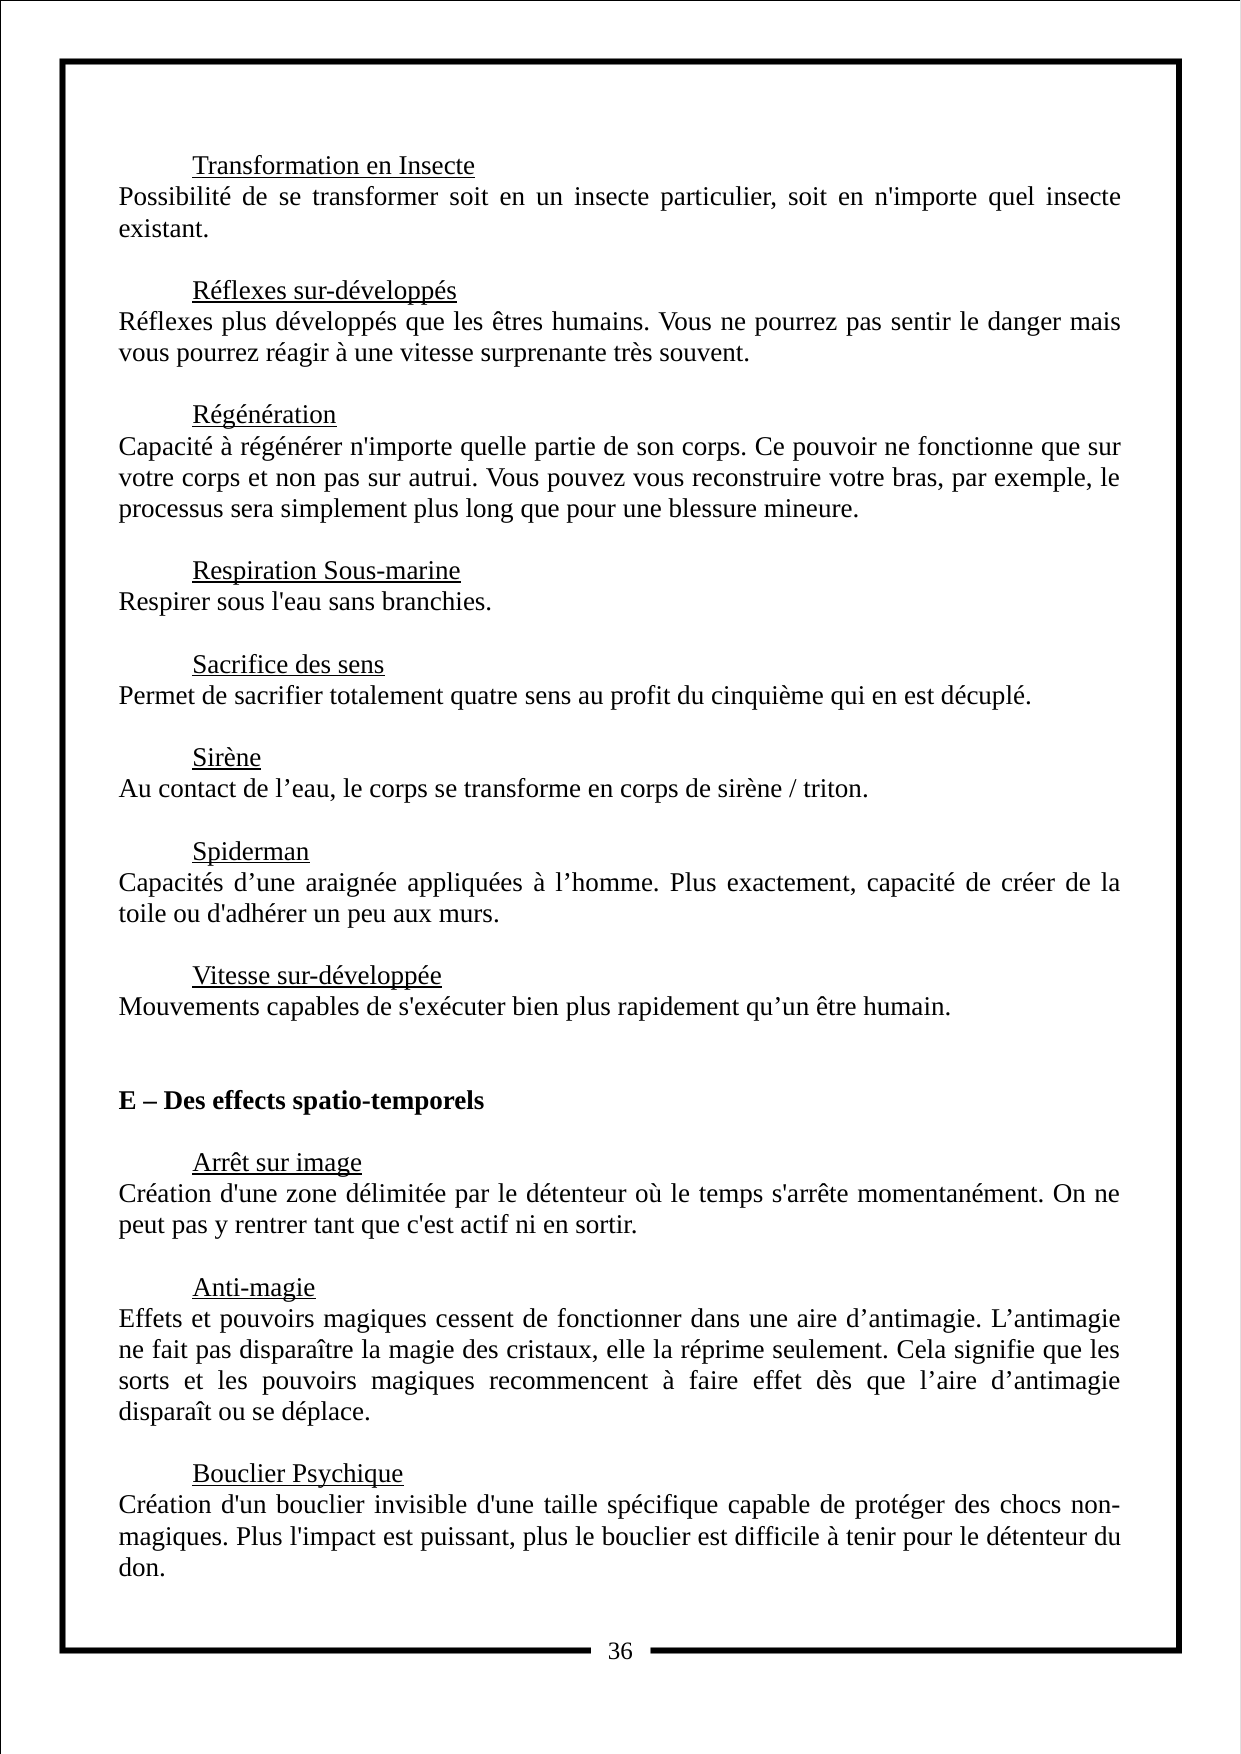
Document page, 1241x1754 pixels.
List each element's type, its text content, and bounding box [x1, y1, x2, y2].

text Au contact de l’eau, le corps se transforme en corps de sirène / triton. [118, 772, 1122, 803]
text E – Des effects spatio-temporels [118, 1084, 1122, 1115]
text Capacité à régénérer n'importe quelle partie de son corps. Ce pouvoir ne fonctionne que sur votre corps et non pas sur autrui. Vous pouvez vous reconstruire votre bras, par exemple, le processus sera simplement plus long que pour une blessure mineure. [118, 430, 1122, 523]
text Transformation en Insecte [118, 149, 1122, 181]
text Anti-magie [118, 1271, 1122, 1302]
text Effets et pouvoirs magiques cessent de fonctionner dans une aire d’antimagie. L’antimagie ne fait pas disparaître la magie des cristaux, elle la réprime seulement. Cela signifie que les sorts et les pouvoirs magiques recommencent à faire effet dès que l’aire d’antimagie disparaît ou se déplace. [118, 1302, 1122, 1426]
text Possibilité de se transformer soit en un insecte particulier, soit en n'importe quel insecte existant. [118, 181, 1122, 243]
text Arrêt sur image [118, 1146, 1122, 1177]
text Réflexes sur-développés [118, 274, 1122, 305]
text Sirène [118, 741, 1122, 772]
text Mouvements capables de s'exécuter bien plus rapidement qu’un être humain. [118, 990, 1122, 1021]
text Création d'une zone délimitée par le détenteur où le temps s'arrête momentanément. On ne peut pas y rentrer tant que c'est actif ni en sortir. [118, 1177, 1122, 1239]
text Respiration Sous-marine [118, 554, 1122, 585]
text Vitesse sur-développée [118, 959, 1122, 990]
text Permet de sacrifier totalement quatre sens au profit du cinquième qui en est décuplé. [118, 679, 1122, 710]
text Spiderman [118, 834, 1122, 866]
text Réflexes plus développés que les êtres humains. Vous ne pourrez pas sentir le danger mais vous pourrez réagir à une vitesse surprenante très souvent. [118, 305, 1122, 367]
text Bouclier Psychique [118, 1457, 1122, 1489]
text Capacités d’une araignée appliquées à l’homme. Plus exactement, capacité de créer de la toile ou d'adhérer un peu aux murs. [118, 866, 1122, 928]
picture [1, 1, 1240, 1754]
text Sacrifice des sens [118, 648, 1122, 679]
text Respirer sous l'eau sans branchies. [118, 585, 1122, 617]
text Régénération [118, 398, 1122, 430]
text Création d'un bouclier invisible d'une taille spécifique capable de protéger des chocs non-magiques. Plus l'impact est puissant, plus le bouclier est difficile à tenir pour le détenteur du don. [118, 1489, 1122, 1582]
